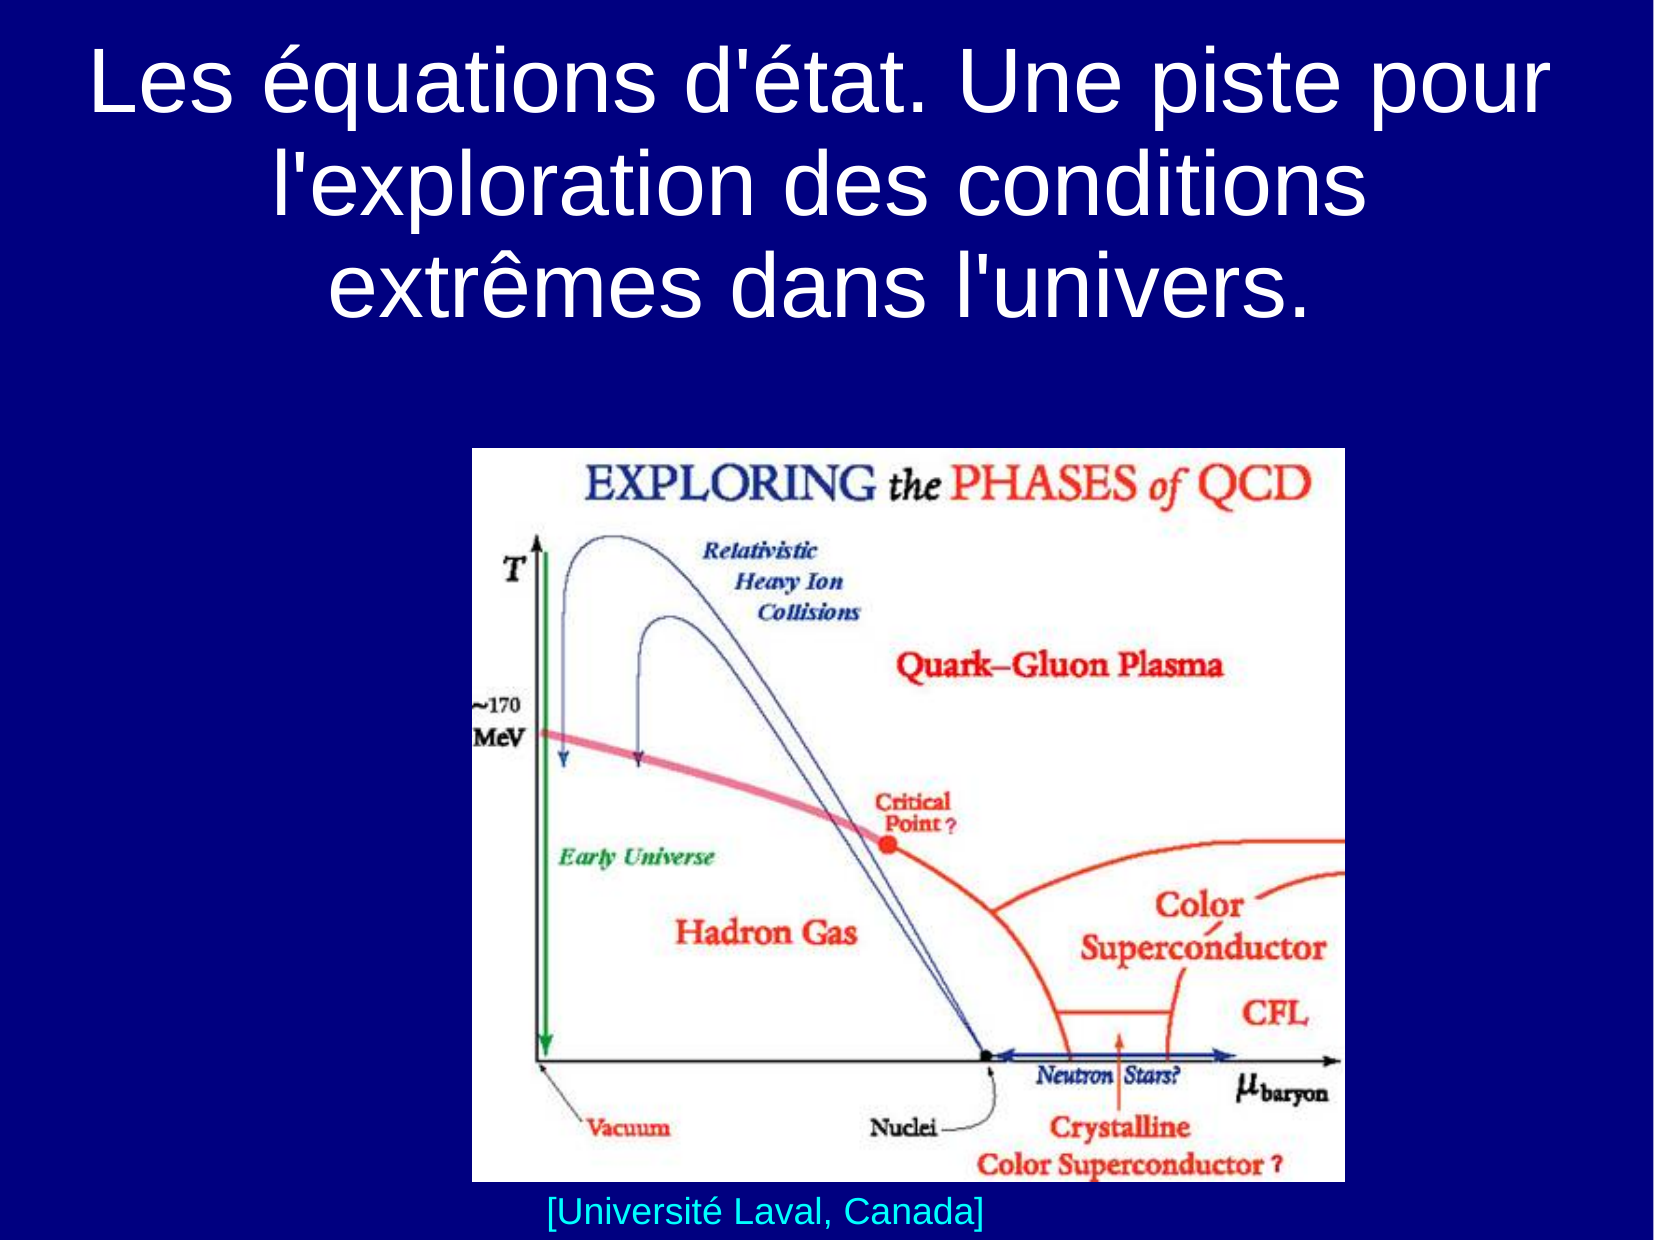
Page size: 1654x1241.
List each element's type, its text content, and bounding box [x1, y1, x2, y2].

text_box [Université Laval, Canada] [531, 1183, 1000, 1241]
title Les équations d'état. Une piste pour l'exploration des conditions extrêmes dans l'univers. [76, 29, 1565, 338]
picture [472, 448, 1345, 1182]
